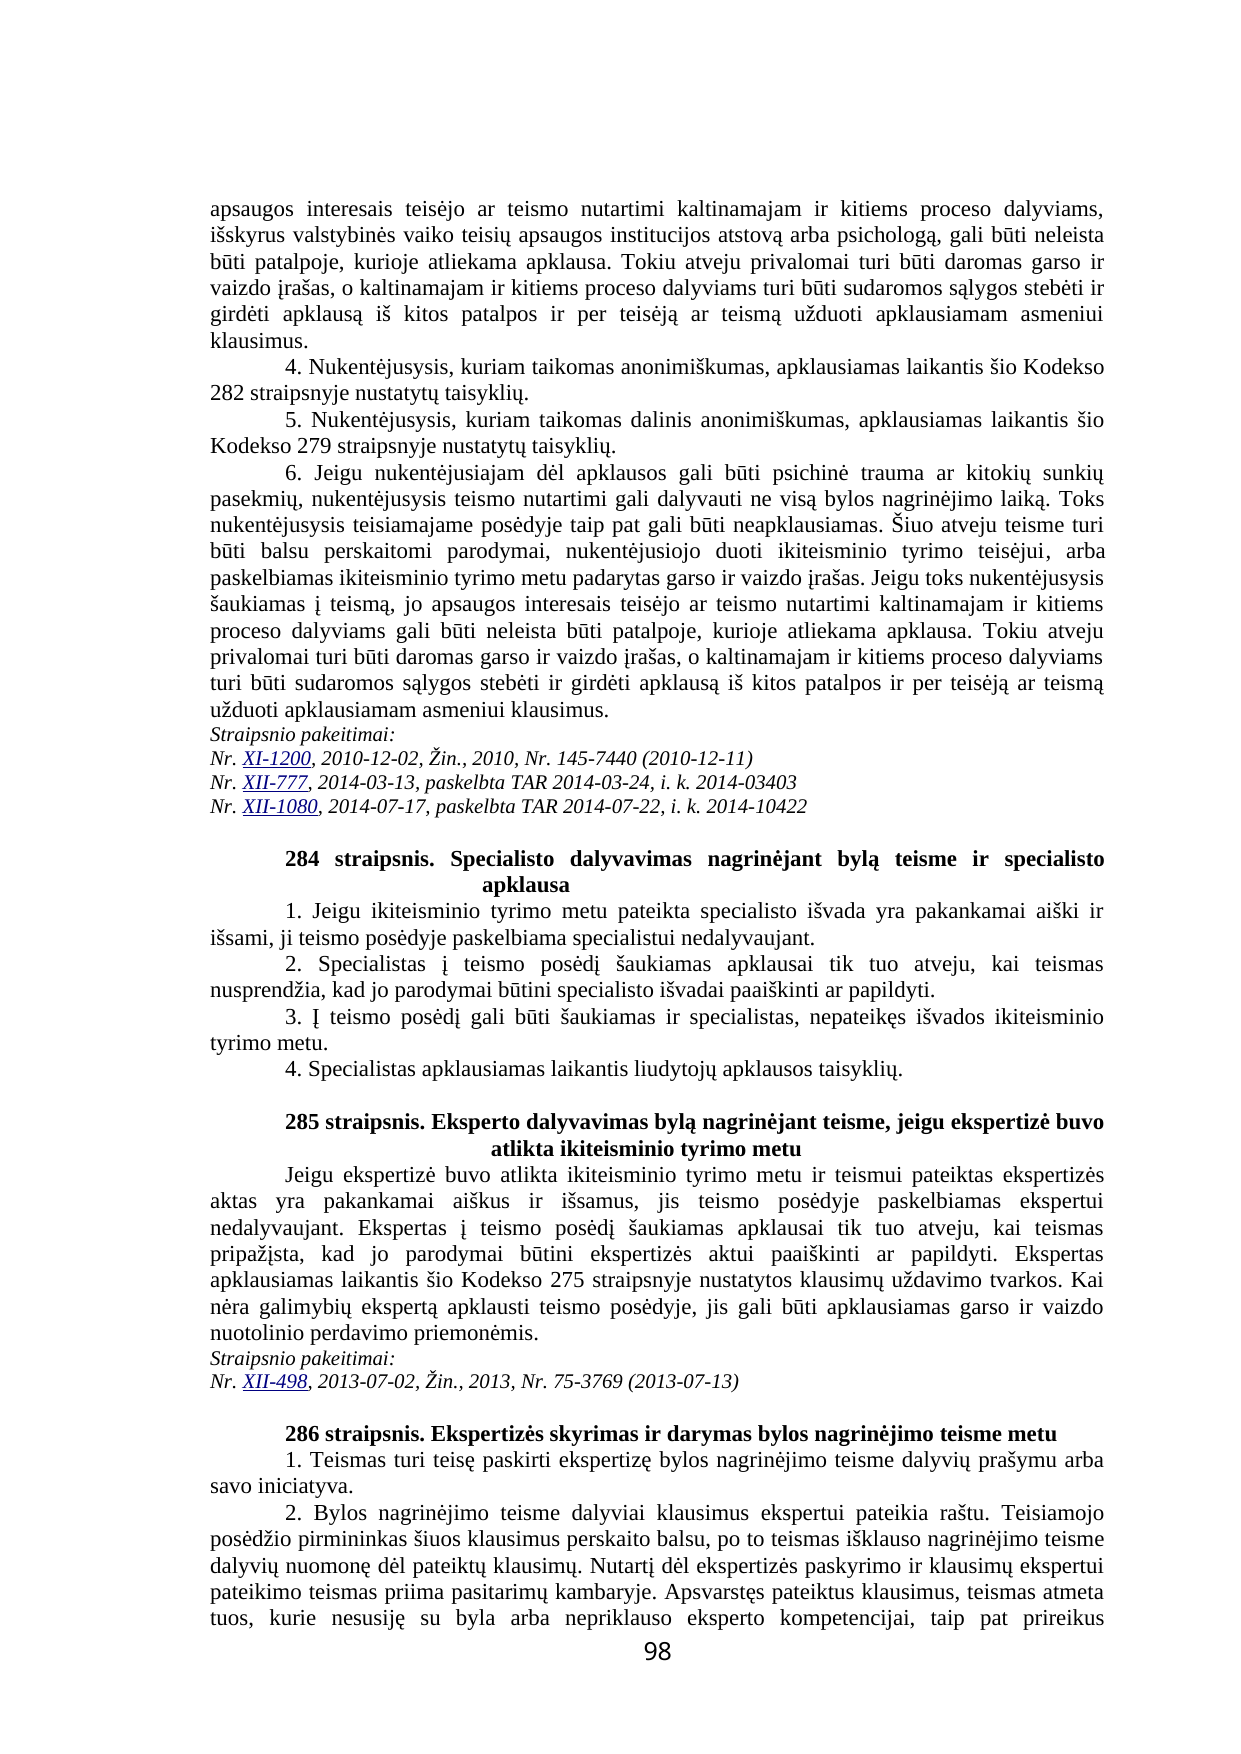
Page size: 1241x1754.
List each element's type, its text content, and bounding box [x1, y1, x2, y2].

text 6. Jeigu nukentėjusiajam dėl apklausos gali būti psichinė trauma ar kitokių sunkių pasekmių, nukentėjusysis teismo nutartimi gali dalyvauti ne visą bylos nagrinėjimo laiką. Toks nukentėjusysis teisiamajame posėdyje taip pat gali būti neapklausiamas. Šiuo atveju teisme turi būti balsu perskaitomi parodymai, nukentėjusiojo duoti ikiteisminio tyrimo teisėjui, arba paskelbiamas ikiteisminio tyrimo metu padarytas garso ir vaizdo įrašas. Jeigu toks nukentėjusysis šaukiamas į teismą, jo apsaugos interesais teisėjo ar teismo nutartimi kaltinamajam ir kitiems proceso dalyviams gali būti neleista būti patalpoje, kurioje atliekama apklausa. Tokiu atveju privalomai turi būti daromas garso ir vaizdo įrašas, o kaltinamajam ir kitiems proceso dalyviams turi būti sudaromos sąlygos stebėti ir girdėti apklausą iš kitos patalpos ir per teisėją ar teismą užduoti apklausiamam asmeniui klausimus. [210, 458, 1106, 722]
text 285 straipsnis. Eksperto dalyvavimas bylą nagrinėjant teisme, jeigu ekspertizė buvo atlikta ikiteisminio tyrimo metu [285, 1108, 1106, 1161]
text 1. Jeigu ikiteisminio tyrimo metu pateikta specialisto išvada yra pakankamai aiški ir išsami, ji teismo posėdyje paskelbiama specialistui nedalyvaujant. [210, 897, 1106, 950]
text 284 straipsnis. Specialisto dalyvavimas nagrinėjant bylą teisme ir specialisto apklausa [285, 845, 1106, 897]
text 286 straipsnis. Ekspertizės skyrimas ir darymas bylos nagrinėjimo teisme metu [285, 1420, 1106, 1446]
text 2. Specialistas į teismo posėdį šaukiamas apklausai tik tuo atveju, kai teismas nusprendžia, kad jo parodymai būtini specialisto išvadai paaiškinti ar papildyti. [210, 950, 1106, 1003]
text 2. Bylos nagrinėjimo teisme dalyviai klausimus ekspertui pateikia raštu. Teisiamojo posėdžio pirmininkas šiuos klausimus perskaito balsu, po to teismas išklauso nagrinėjimo teisme dalyvių nuomonę dėl pateiktų klausimų. Nutartį dėl ekspertizės paskyrimo ir klausimų ekspertui pateikimo teismas priima pasitarimų kambaryje. Apsvarstęs pateiktus klausimus, teismas atmeta tuos, kurie nesusiję su byla arba nepriklauso eksperto kompetencijai, taip pat prireikus [210, 1499, 1106, 1631]
text 4. Nukentėjusysis, kuriam taikomas anonimiškumas, apklausiamas laikantis šio Kodekso 282 straipsnyje nustatytų taisyklių. [210, 353, 1106, 406]
text Nr. XI-1200, 2010-12-02, Žin., 2010, Nr. 145-7440 (2010-12-11) [210, 746, 1106, 770]
text Nr. XII-498, 2013-07-02, Žin., 2013, Nr. 75-3769 (2013-07-13) [210, 1369, 1106, 1393]
text Nr. XII-1080, 2014-07-17, paskelbta TAR 2014-07-22, i. k. 2014-10422 [210, 794, 1106, 818]
text apsaugos interesais teisėjo ar teismo nutartimi kaltinamajam ir kitiems proceso dalyviams, išskyrus valstybinės vaiko teisių apsaugos institucijos atstovą arba psichologą, gali būti neleista būti patalpoje, kurioje atliekama apklausa. Tokiu atveju privalomai turi būti daromas garso ir vaizdo įrašas, o kaltinamajam ir kitiems proceso dalyviams turi būti sudaromos sąlygos stebėti ir girdėti apklausą iš kitos patalpos ir per teisėją ar teismą užduoti apklausiamam asmeniui klausimus. [210, 195, 1106, 353]
text Straipsnio pakeitimai: [210, 1345, 1106, 1369]
text 5. Nukentėjusysis, kuriam taikomas dalinis anonimiškumas, apklausiamas laikantis šio Kodekso 279 straipsnyje nustatytų taisyklių. [210, 406, 1106, 458]
text Nr. XII-777, 2014-03-13, paskelbta TAR 2014-03-24, i. k. 2014-03403 [210, 770, 1106, 794]
text Jeigu ekspertizė buvo atlikta ikiteisminio tyrimo metu ir teismui pateiktas ekspertizės aktas yra pakankamai aiškus ir išsamus, jis teismo posėdyje paskelbiamas ekspertui nedalyvaujant. Ekspertas į teismo posėdį šaukiamas apklausai tik tuo atveju, kai teismas pripažįsta, kad jo parodymai būtini ekspertizės aktui paaiškinti ar papildyti. Ekspertas apklausiamas laikantis šio Kodekso 275 straipsnyje nustatytos klausimų uždavimo tvarkos. Kai nėra galimybių ekspertą apklausti teismo posėdyje, jis gali būti apklausiamas garso ir vaizdo nuotolinio perdavimo priemonėmis. [210, 1161, 1106, 1345]
text 1. Teismas turi teisę paskirti ekspertizę bylos nagrinėjimo teisme dalyvių prašymu arba savo iniciatyva. [210, 1446, 1106, 1499]
text 4. Specialistas apklausiamas laikantis liudytojų apklausos taisyklių. [210, 1056, 1106, 1082]
text Straipsnio pakeitimai: [210, 722, 1106, 746]
text 3. Į teismo posėdį gali būti šaukiamas ir specialistas, nepateikęs išvados ikiteisminio tyrimo metu. [210, 1003, 1106, 1056]
